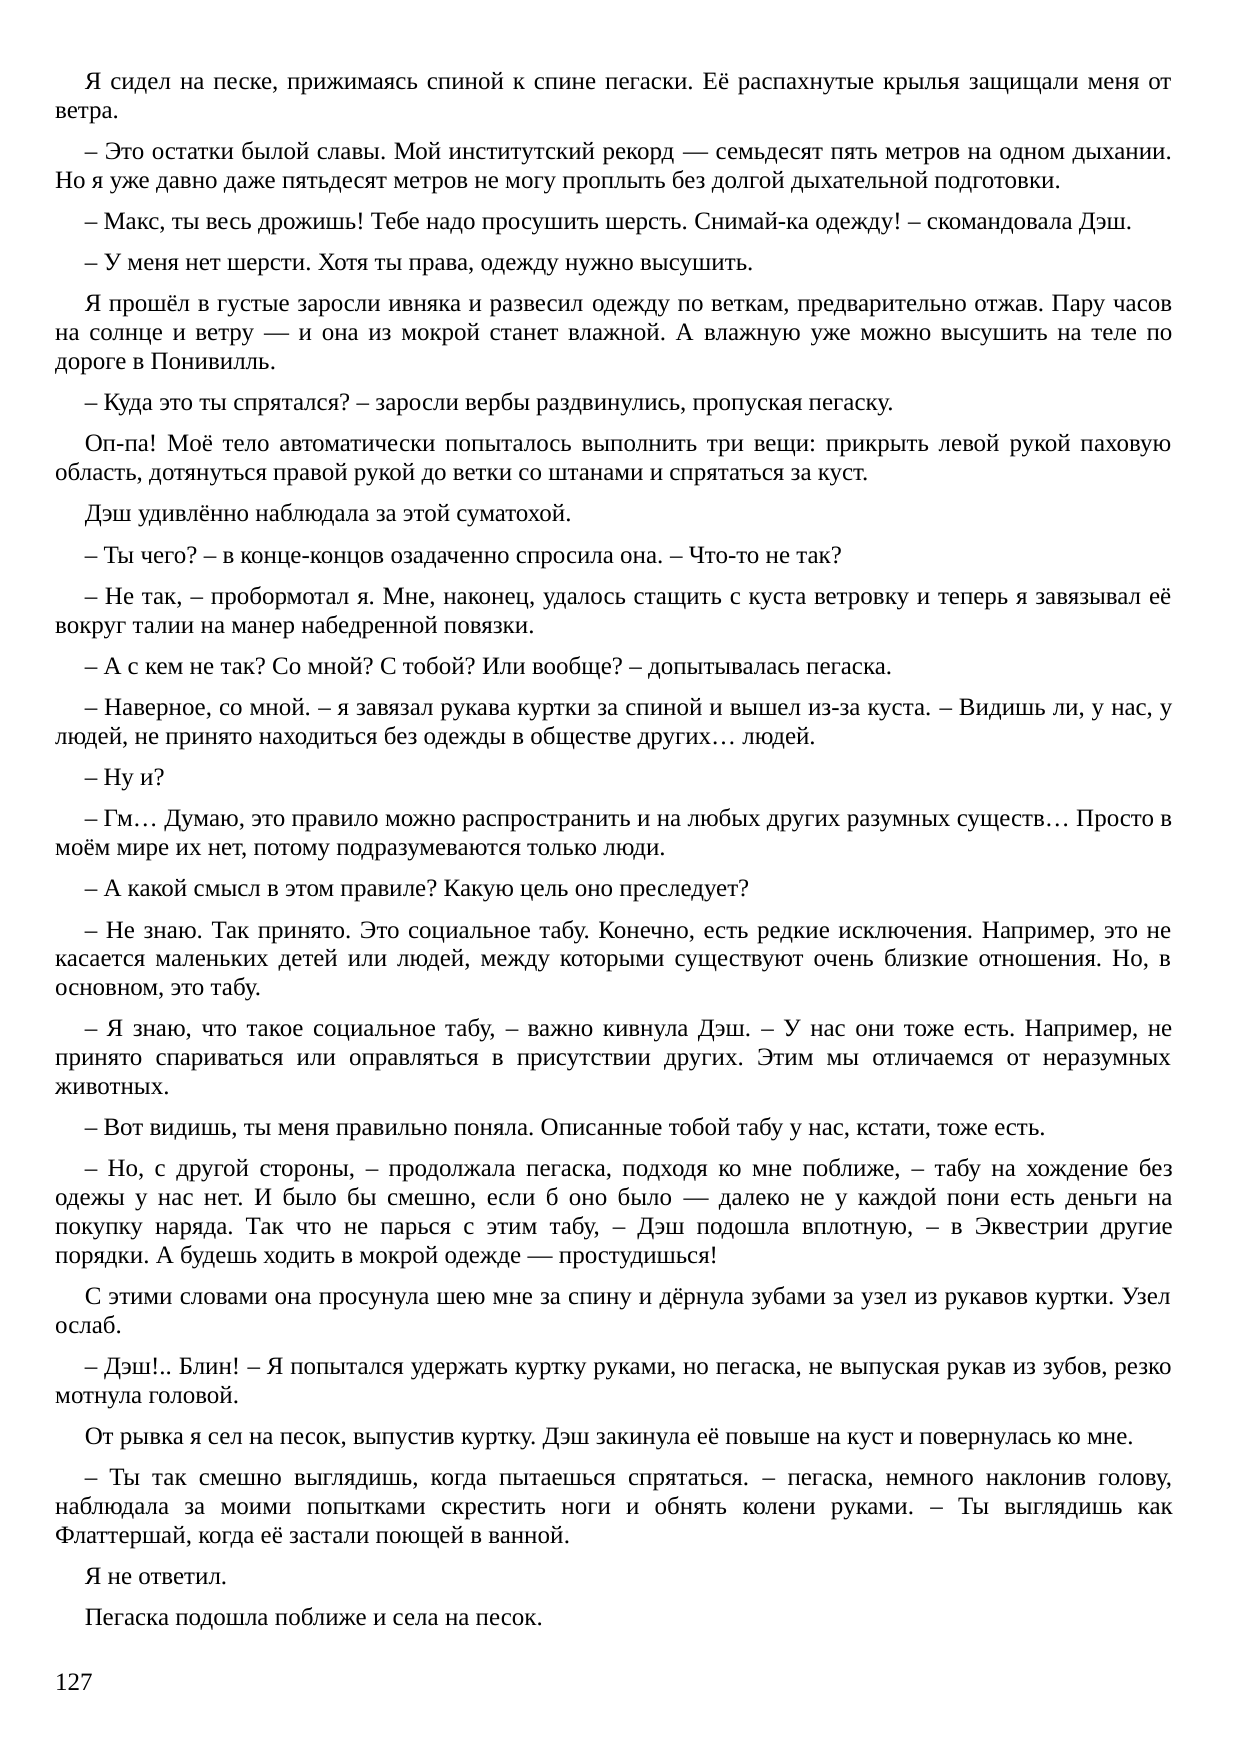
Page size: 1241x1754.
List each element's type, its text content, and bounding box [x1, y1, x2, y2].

text – Но, с другой стороны, – продолжала пегаска, подходя ко мне поближе, – табу на хождение без одежы у нас нет. И было бы смешно, если б оно было — далеко не у каждой пони есть деньги на покупку наряда. Так что не парься с этим табу, – Дэш подошла вплотную, – в Эквестрии другие порядки. А будешь ходить в мокрой одежде — простудишься! [55, 1153, 1173, 1268]
text – Ну и? [55, 762, 1173, 791]
text – У меня нет шерсти. Хотя ты права, одежду нужно высушить. [55, 247, 1173, 276]
text Оп-па! Моё тело автоматически попыталось выполнить три вещи: прикрыть левой рукой паховую область, дотянуться правой рукой до ветки со штанами и спрятаться за куст. [55, 428, 1173, 486]
text – А какой смысл в этом правиле? Какую цель оно преследует? [55, 873, 1173, 902]
text – А с кем не так? Со мной? С тобой? Или вообще? – допытывалась пегаска. [55, 651, 1173, 680]
text – Ты так смешно выглядишь, когда пытаешься спрятаться. – пегаска, немного наклонив голову, наблюдала за моими попытками скрестить ноги и обнять колени руками. – Ты выглядишь как Флаттершай, когда её застали поющей в ванной. [55, 1462, 1173, 1548]
text – Ты чего? – в конце-концов озадаченно спросила она. – Что-то не так? [55, 540, 1173, 568]
text – Не так, – пробормотал я. Мне, наконец, удалось стащить с куста ветровку и теперь я завязывал её вокруг талии на манер набедренной повязки. [55, 581, 1173, 638]
text – Я знаю, что такое социальное табу, – важно кивнула Дэш. – У нас они тоже есть. Например, не принято спариваться или оправляться в присутствии других. Этим мы отличаемся от неразумных животных. [55, 1013, 1173, 1100]
text – Гм… Думаю, это правило можно распространить и на любых других разумных существ… Просто в моём мире их нет, потому подразумеваются только люди. [55, 803, 1173, 861]
text Пегаска подошла поближе и села на песок. [55, 1602, 1173, 1631]
text Я сидел на песке, прижимаясь спиной к спине пегаски. Её распахнутые крылья защищали меня от ветра. [55, 66, 1173, 123]
text – Не знаю. Так принято. Это социальное табу. Конечно, есть редкие исключения. Например, это не касается маленьких детей или людей, между которыми существуют очень близкие отношения. Но, в основном, это табу. [55, 915, 1173, 1001]
text – Это остатки былой славы. Мой институтский рекорд — семьдесят пять метров на одном дыхании. Но я уже давно даже пятьдесят метров не могу проплыть без долгой дыхательной подготовки. [55, 136, 1173, 193]
text – Наверное, со мной. – я завязал рукава куртки за спиной и вышел из-за куста. – Видишь ли, у нас, у людей, не принято находиться без одежды в обществе других… людей. [55, 692, 1173, 750]
text – Макс, ты весь дрожишь! Тебе надо просушить шерсть. Снимай-ка одежду! – скомандовала Дэш. [55, 206, 1173, 235]
text С этими словами она просунула шею мне за спину и дёрнула зубами за узел из рукавов куртки. Узел ослаб. [55, 1281, 1173, 1338]
text Я не ответил. [55, 1561, 1173, 1590]
text – Дэш!.. Блин! – Я попытался удержать куртку руками, но пегаска, не выпуская рукав из зубов, резко мотнула головой. [55, 1351, 1173, 1408]
text – Вот видишь, ты меня правильно поняла. Описанные тобой табу у нас, кстати, тоже есть. [55, 1112, 1173, 1141]
text – Куда это ты спрятался? – заросли вербы раздвинулись, пропуская пегаску. [55, 387, 1173, 416]
text Я прошёл в густые заросли ивняка и развесил одежду по веткам, предварительно отжав. Пару часов на солнце и ветру — и она из мокрой станет влажной. А влажную уже можно высушить на теле по дороге в Понивилль. [55, 288, 1173, 375]
text От рывка я сел на песок, выпустив куртку. Дэш закинула её повыше на куст и повернулась ко мне. [55, 1421, 1173, 1450]
text Дэш удивлённо наблюдала за этой суматохой. [55, 498, 1173, 527]
